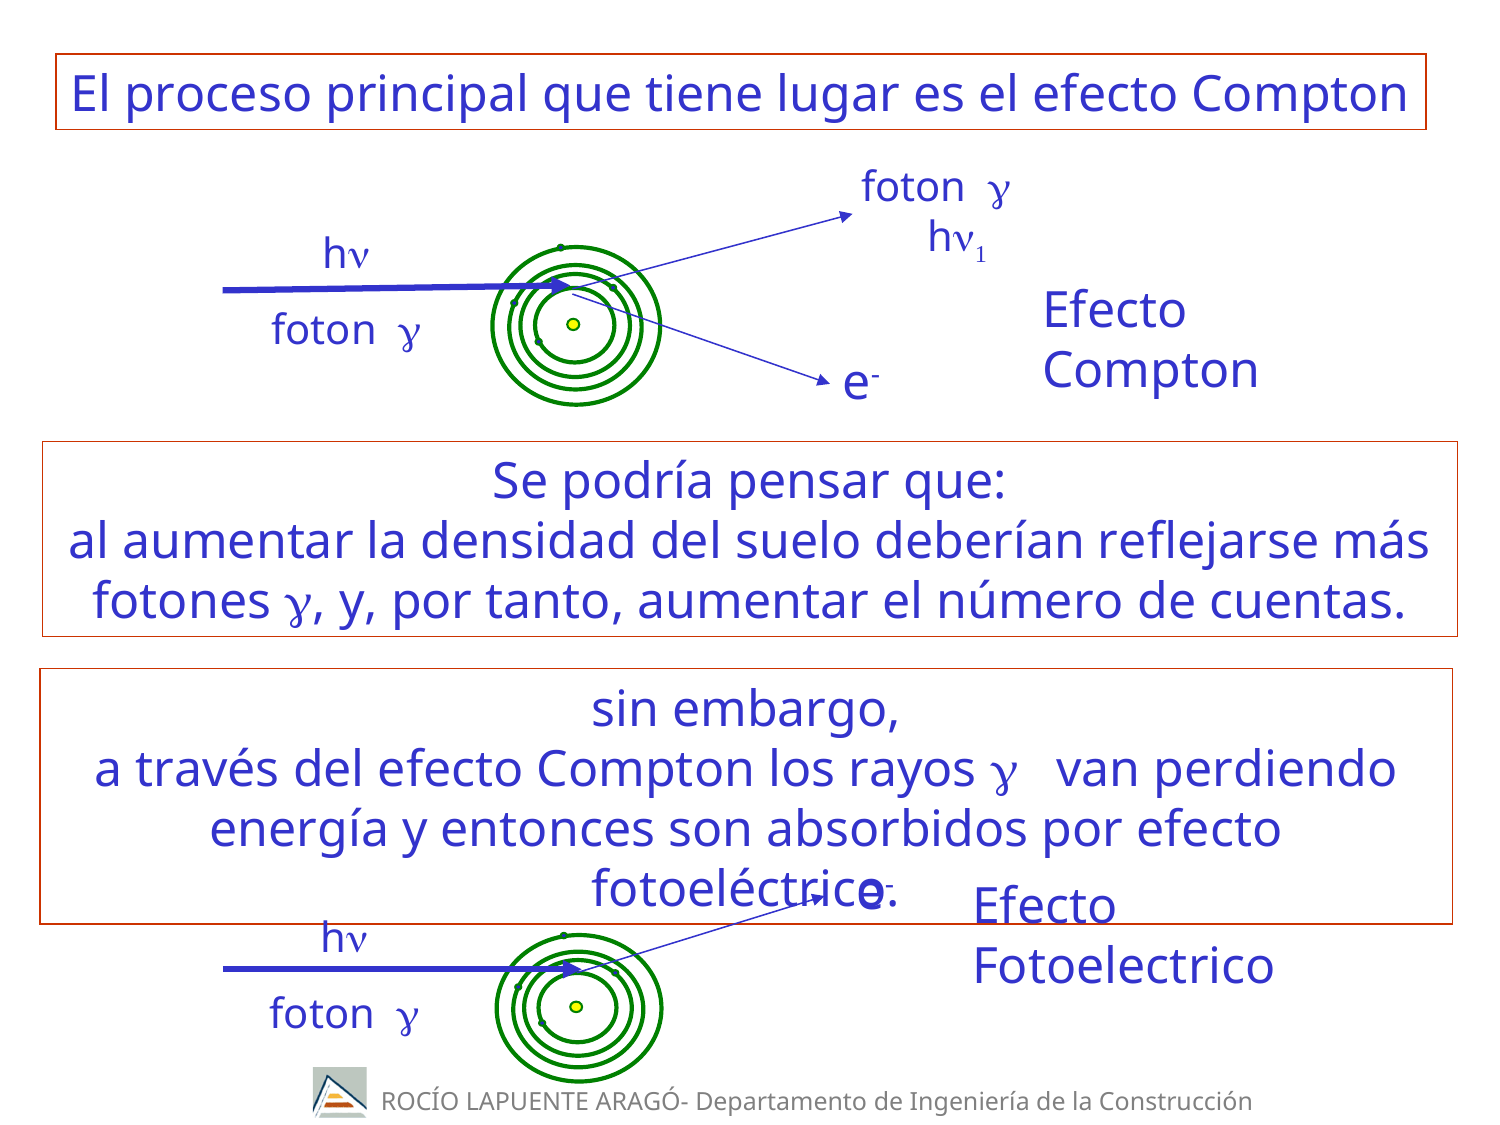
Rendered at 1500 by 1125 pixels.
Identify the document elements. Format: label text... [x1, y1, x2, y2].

text_box sin embargo, a través del efecto Compton los rayos  van perdiendo energía y entonces son absorbidos por efecto fotoeléctrico. [40, 668, 1453, 924]
text_box El proceso principal que tiene lugar es el efecto Compton [55, 53, 1426, 130]
text_box [570, 1001, 583, 1013]
text_box e- [827, 341, 911, 418]
text_box [567, 318, 580, 331]
text_box Se podría pensar que: al aumentar la densidad del suelo deberían reflejarse más fotones , y, por tanto, aumentar el número de cuentas. [42, 441, 1458, 637]
text_box [539, 1020, 546, 1026]
text_box fotonh [840, 152, 1054, 275]
text_box h foton [240, 903, 450, 1045]
text_box [511, 300, 518, 306]
text_box [535, 338, 542, 345]
text_box [515, 984, 522, 990]
text_box [557, 244, 564, 251]
text_box Efecto Fotoelectrico [957, 865, 1336, 1002]
text_box h foton [240, 219, 453, 362]
text_box e- [841, 852, 923, 928]
text_box Efecto Compton [1027, 270, 1413, 406]
text_box [612, 970, 619, 976]
text_box [609, 284, 617, 291]
text_box [560, 932, 567, 939]
